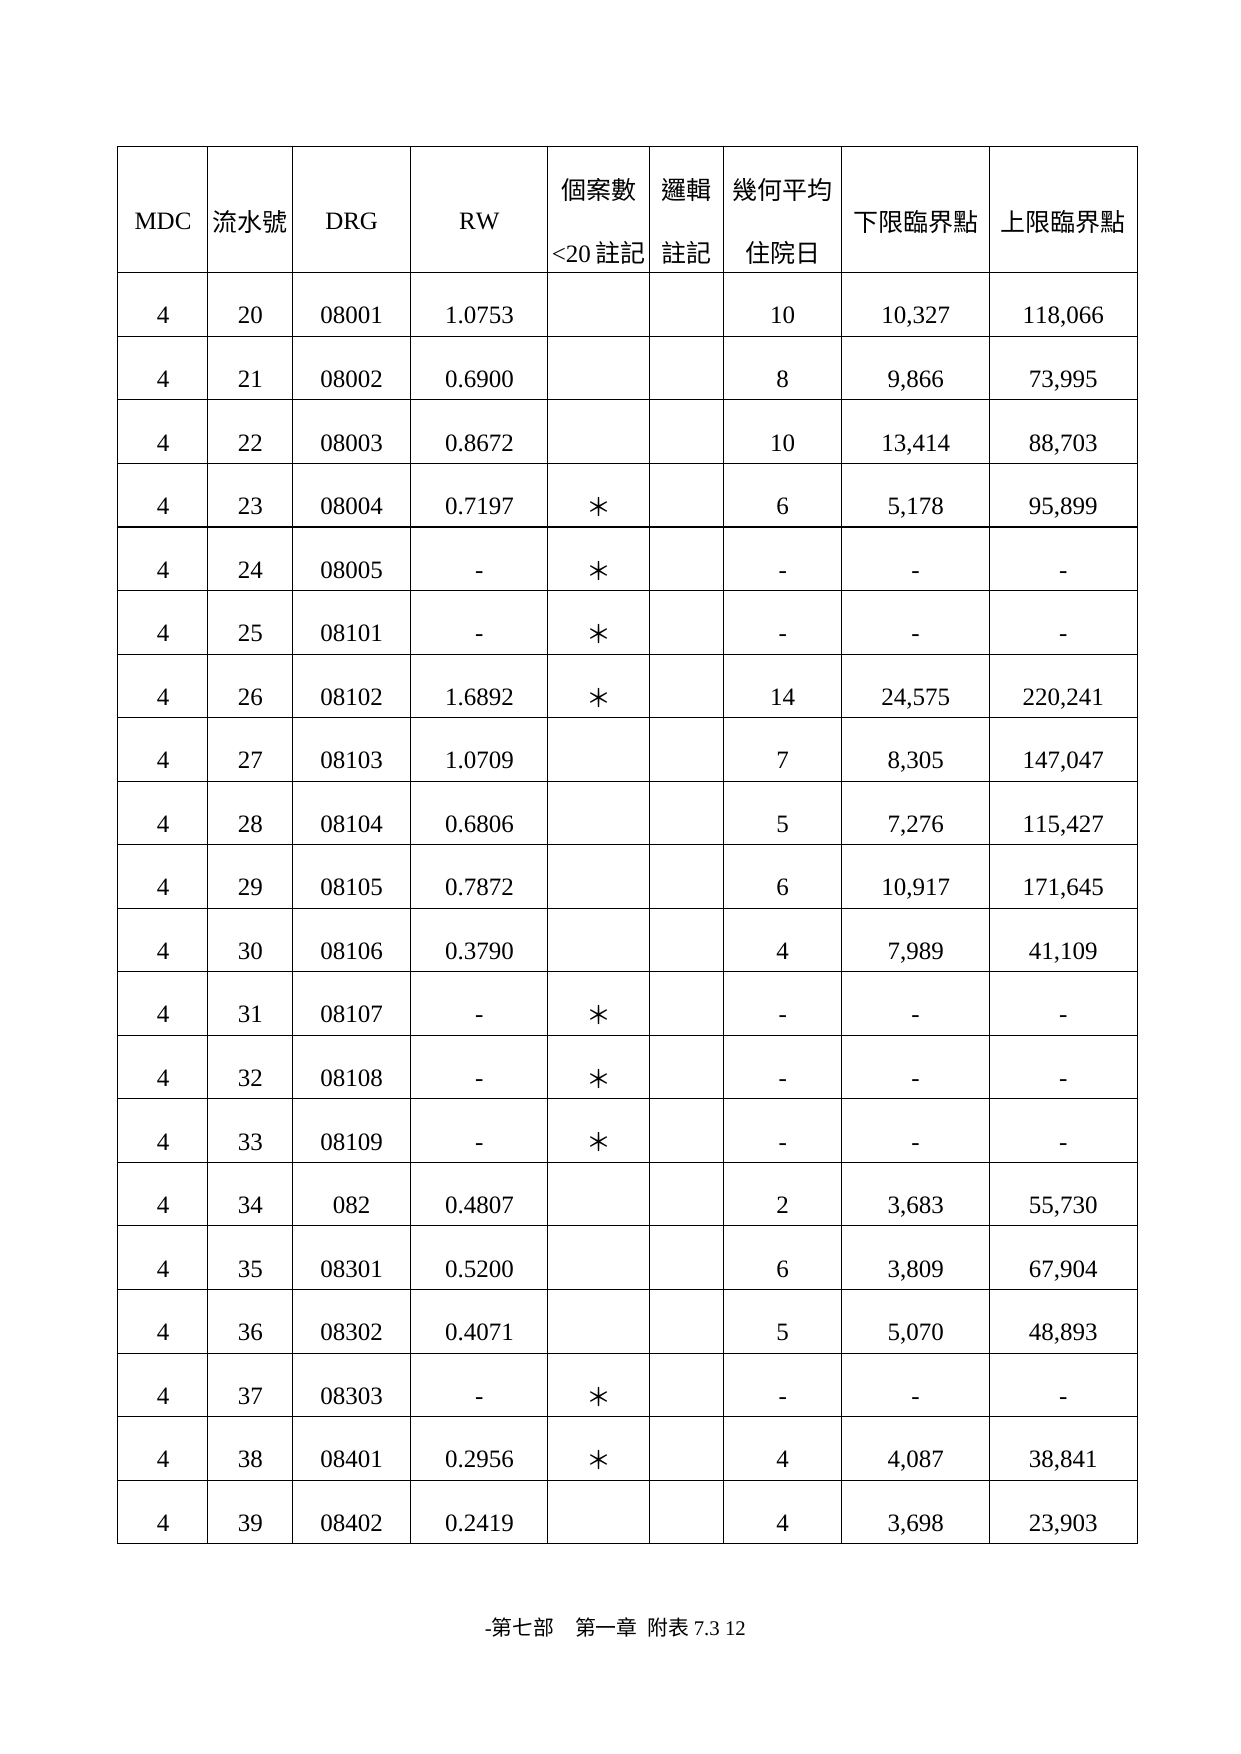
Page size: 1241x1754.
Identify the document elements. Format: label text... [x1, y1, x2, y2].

table_cell 21 [208, 337, 292, 399]
table_cell 5 [724, 1290, 841, 1352]
table_cell 0.4071 [411, 1290, 547, 1352]
table_cell 10,917 [842, 845, 989, 908]
table_cell [548, 273, 649, 336]
table_cell 08107 [293, 972, 410, 1035]
table_cell 4 [118, 909, 207, 971]
table_cell 0.2956 [411, 1417, 547, 1479]
table_cell 38,841 [990, 1417, 1137, 1479]
table_cell 4 [118, 782, 207, 844]
table_cell - [990, 1099, 1137, 1162]
table_cell [548, 400, 649, 463]
table_cell 7 [724, 718, 841, 781]
table_cell 147,047 [990, 718, 1137, 781]
table_cell [650, 972, 723, 1035]
table_cell - [990, 528, 1137, 590]
table_cell 33 [208, 1099, 292, 1162]
table_cell - [724, 1354, 841, 1416]
table_cell 4 [118, 972, 207, 1035]
table_cell [650, 528, 723, 590]
table_cell 4 [118, 1099, 207, 1162]
table_cell 3,809 [842, 1226, 989, 1289]
table_cell [650, 1099, 723, 1162]
table_cell [650, 1036, 723, 1098]
table_cell 115,427 [990, 782, 1137, 844]
table_cell [548, 782, 649, 844]
table_cell [650, 1354, 723, 1416]
table_cell 3,683 [842, 1163, 989, 1225]
table_cell 88,703 [990, 400, 1137, 463]
table_cell 4 [118, 1163, 207, 1225]
table_cell 35 [208, 1226, 292, 1289]
table_cell 08108 [293, 1036, 410, 1098]
table_cell ＊ [548, 1099, 649, 1162]
table_cell 4 [118, 718, 207, 781]
table_cell 24 [208, 528, 292, 590]
table_cell 13,414 [842, 400, 989, 463]
table_cell ＊ [548, 1036, 649, 1098]
table_cell 08103 [293, 718, 410, 781]
table_cell 26 [208, 655, 292, 717]
table_cell [650, 909, 723, 971]
table_cell [650, 337, 723, 399]
table_cell 30 [208, 909, 292, 971]
table_cell 1.0709 [411, 718, 547, 781]
table_cell 8,305 [842, 718, 989, 781]
table_cell - [990, 1354, 1137, 1416]
table_cell - [724, 1099, 841, 1162]
table_cell 2 [724, 1163, 841, 1225]
table_cell 08109 [293, 1099, 410, 1162]
table_cell - [990, 591, 1137, 653]
table_cell 95,899 [990, 464, 1137, 526]
table_cell 67,904 [990, 1226, 1137, 1289]
table_cell 0.6806 [411, 782, 547, 844]
table_cell 5,178 [842, 464, 989, 526]
table_cell ＊ [548, 1354, 649, 1416]
table_cell - [411, 972, 547, 1035]
table_cell 08001 [293, 273, 410, 336]
table_cell 23 [208, 464, 292, 526]
table_cell 4 [118, 1290, 207, 1352]
table_cell 4 [724, 1417, 841, 1479]
table_cell - [990, 972, 1137, 1035]
table_cell 29 [208, 845, 292, 908]
table_cell [650, 718, 723, 781]
table_cell 08102 [293, 655, 410, 717]
table_cell 7,989 [842, 909, 989, 971]
table_cell 22 [208, 400, 292, 463]
table_cell 4 [118, 591, 207, 653]
table_cell 24,575 [842, 655, 989, 717]
table_cell 4 [118, 528, 207, 590]
table_cell - [842, 1036, 989, 1098]
table_cell 48,893 [990, 1290, 1137, 1352]
table_cell [650, 273, 723, 336]
table_cell - [411, 1354, 547, 1416]
table_header 幾何平均 住院日 [724, 147, 841, 272]
table_header 下限臨界點 [842, 147, 989, 272]
table_cell 4 [118, 655, 207, 717]
table_cell 118,066 [990, 273, 1137, 336]
table_cell 08303 [293, 1354, 410, 1416]
table_cell [650, 464, 723, 526]
table_cell [548, 1226, 649, 1289]
table_cell [650, 845, 723, 908]
table_cell [548, 1163, 649, 1225]
table_cell 55,730 [990, 1163, 1137, 1225]
table_cell 08106 [293, 909, 410, 971]
table_cell 1.6892 [411, 655, 547, 717]
table_cell - [990, 1036, 1137, 1098]
table_cell - [411, 1036, 547, 1098]
table_cell 36 [208, 1290, 292, 1352]
table_cell 0.6900 [411, 337, 547, 399]
table_cell 08401 [293, 1417, 410, 1479]
table_cell 3,698 [842, 1481, 989, 1543]
table_cell - [724, 972, 841, 1035]
table_cell 0.8672 [411, 400, 547, 463]
table_cell [650, 400, 723, 463]
table_header 邏輯 註記 [650, 147, 723, 272]
table_cell 25 [208, 591, 292, 653]
table_cell [548, 1290, 649, 1352]
table_cell [548, 337, 649, 399]
table_cell 08101 [293, 591, 410, 653]
table_cell 08005 [293, 528, 410, 590]
table_cell 10 [724, 400, 841, 463]
table_cell - [724, 1036, 841, 1098]
table_cell [650, 1163, 723, 1225]
table_cell 32 [208, 1036, 292, 1098]
table_cell - [411, 591, 547, 653]
table_cell 41,109 [990, 909, 1137, 971]
table_cell 0.4807 [411, 1163, 547, 1225]
table_cell 0.7872 [411, 845, 547, 908]
table_cell ＊ [548, 1417, 649, 1479]
table_header MDC [118, 147, 207, 272]
table_cell - [842, 1354, 989, 1416]
table_cell 4 [118, 1354, 207, 1416]
table_cell 0.3790 [411, 909, 547, 971]
table_cell 4,087 [842, 1417, 989, 1479]
table_cell - [724, 591, 841, 653]
table_header DRG [293, 147, 410, 272]
table_cell 220,241 [990, 655, 1137, 717]
table_cell 08002 [293, 337, 410, 399]
table_cell 34 [208, 1163, 292, 1225]
table_cell ＊ [548, 528, 649, 590]
table_cell 6 [724, 464, 841, 526]
table_cell [650, 591, 723, 653]
table_cell 4 [118, 337, 207, 399]
table_cell 08104 [293, 782, 410, 844]
table_cell 0.7197 [411, 464, 547, 526]
table_cell 10,327 [842, 273, 989, 336]
table_cell 7,276 [842, 782, 989, 844]
table_cell 08302 [293, 1290, 410, 1352]
table_cell 8 [724, 337, 841, 399]
table_cell - [842, 972, 989, 1035]
table_cell 08004 [293, 464, 410, 526]
table_cell ＊ [548, 591, 649, 653]
table_cell 5,070 [842, 1290, 989, 1352]
table_cell 4 [118, 400, 207, 463]
table_header 上限臨界點 [990, 147, 1137, 272]
table_cell [548, 845, 649, 908]
table_cell 6 [724, 1226, 841, 1289]
table_cell [650, 782, 723, 844]
table_header 流水號 [208, 147, 292, 272]
table_cell 38 [208, 1417, 292, 1479]
table_cell 23,903 [990, 1481, 1137, 1543]
table_cell [650, 655, 723, 717]
table_cell [650, 1226, 723, 1289]
table_cell 08402 [293, 1481, 410, 1543]
table_cell 08301 [293, 1226, 410, 1289]
table_header RW [411, 147, 547, 272]
table_cell 4 [118, 845, 207, 908]
table_cell 10 [724, 273, 841, 336]
table_cell 4 [724, 1481, 841, 1543]
table_cell 4 [724, 909, 841, 971]
table_cell 08105 [293, 845, 410, 908]
table_cell - [411, 1099, 547, 1162]
table_cell - [411, 528, 547, 590]
table_cell 6 [724, 845, 841, 908]
table_cell ＊ [548, 464, 649, 526]
table_cell 73,995 [990, 337, 1137, 399]
table_cell 31 [208, 972, 292, 1035]
table_cell [650, 1481, 723, 1543]
table_cell [650, 1417, 723, 1479]
table_cell 082 [293, 1163, 410, 1225]
table_cell 1.0753 [411, 273, 547, 336]
table_cell 4 [118, 1481, 207, 1543]
table_header 個案數<20註記 [548, 147, 649, 272]
table_cell - [842, 528, 989, 590]
table_cell 4 [118, 464, 207, 526]
table_cell 14 [724, 655, 841, 717]
table_cell [548, 909, 649, 971]
table_cell 5 [724, 782, 841, 844]
table_cell 171,645 [990, 845, 1137, 908]
table_cell - [842, 591, 989, 653]
table_cell 4 [118, 1417, 207, 1479]
table_cell - [724, 528, 841, 590]
table_cell 9,866 [842, 337, 989, 399]
table_cell [548, 718, 649, 781]
table_cell 4 [118, 273, 207, 336]
table_cell 39 [208, 1481, 292, 1543]
table_cell [548, 1481, 649, 1543]
table_cell 4 [118, 1226, 207, 1289]
table_cell 0.2419 [411, 1481, 547, 1543]
table_cell ＊ [548, 972, 649, 1035]
table_cell 37 [208, 1354, 292, 1416]
table_cell 20 [208, 273, 292, 336]
table_cell 28 [208, 782, 292, 844]
table_cell [650, 1290, 723, 1352]
table_cell 08003 [293, 400, 410, 463]
table_cell ＊ [548, 655, 649, 717]
table_cell 27 [208, 718, 292, 781]
table_cell - [842, 1099, 989, 1162]
table_cell 4 [118, 1036, 207, 1098]
table_cell 0.5200 [411, 1226, 547, 1289]
